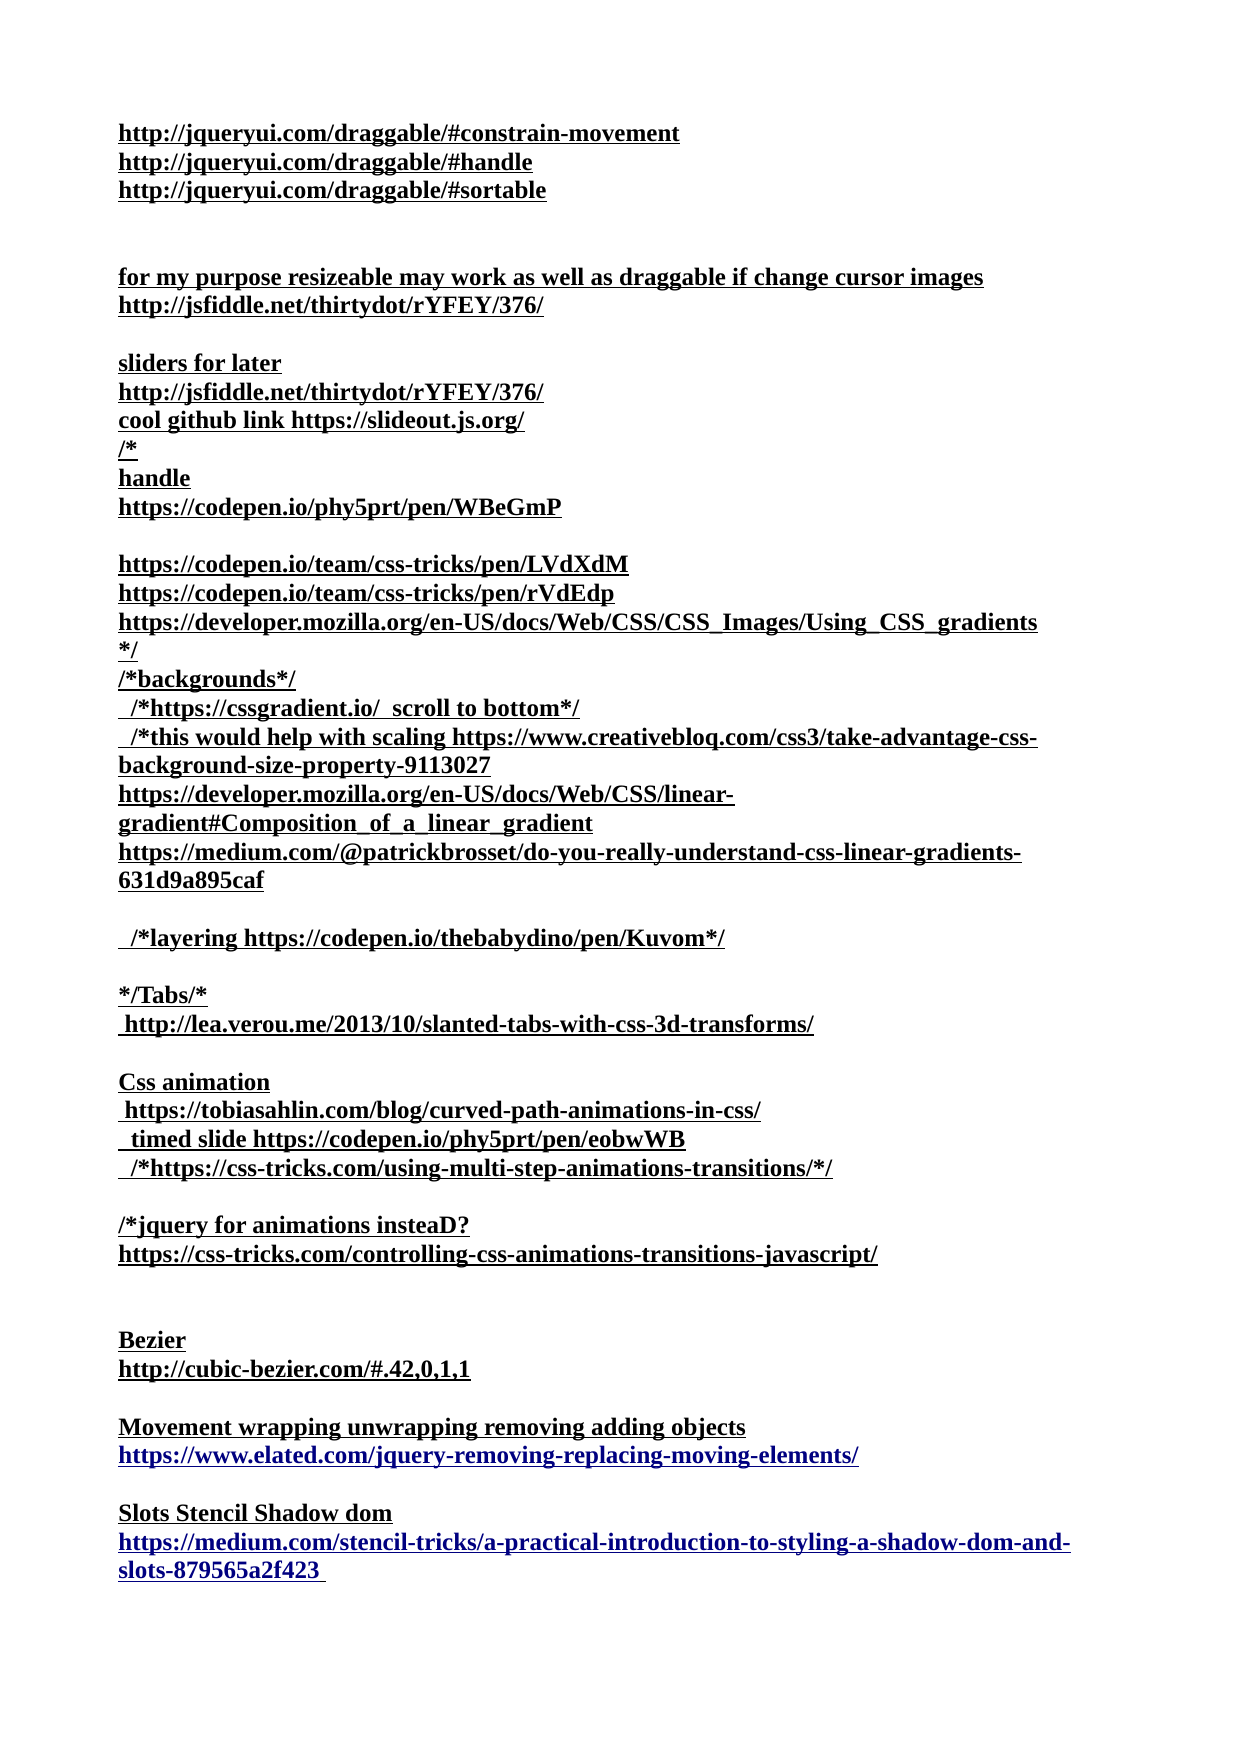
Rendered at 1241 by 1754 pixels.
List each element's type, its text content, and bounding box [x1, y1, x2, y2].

text for my purpose resizeable may work as well as draggable if change cursor images [118, 262, 1122, 291]
text http://jqueryui.com/draggable/#handle [118, 147, 1122, 176]
text https://codepen.io/team/css-tricks/pen/LVdXdM [118, 549, 1122, 578]
text */ [118, 636, 1122, 664]
text https://www.elated.com/jquery-removing-replacing-moving-elements/ [118, 1441, 1122, 1469]
text http://jqueryui.com/draggable/#constrain-movement [118, 118, 1122, 147]
text https://developer.mozilla.org/en-US/docs/Web/CSS/CSS_Images/Using_CSS_gradients [118, 607, 1122, 636]
text Movement wrapping unwrapping removing adding objects [118, 1412, 1122, 1441]
text Bezier [118, 1326, 1122, 1354]
text https://css-tricks.com/controlling-css-animations-transitions-javascript/ [118, 1239, 1122, 1268]
text http://cubic-bezier.com/#.42,0,1,1 [118, 1354, 1122, 1383]
text /*backgrounds*/ [118, 664, 1122, 693]
text /*this would help with scaling https://www.creativebloq.com/css3/take-advantage-css-background-size-property-9113027 [118, 722, 1122, 779]
text /*layering https://codepen.io/thebabydino/pen/Kuvom*/ [118, 923, 1122, 952]
text http://jqueryui.com/draggable/#sortable [118, 176, 1122, 204]
text cool github link https://slideout.js.org/ [118, 406, 1122, 434]
text Slots Stencil Shadow dom [118, 1498, 1122, 1527]
text http://jsfiddle.net/thirtydot/rYFEY/376/ [118, 377, 1122, 406]
text timed slide https://codepen.io/phy5prt/pen/eobwWB [118, 1124, 1122, 1153]
text https://developer.mozilla.org/en-US/docs/Web/CSS/linear-gradient#Composition_of_a_linear_gradient [118, 779, 1122, 837]
text https://medium.com/@patrickbrosset/do-you-really-understand-css-linear-gradients-631d9a895caf [118, 837, 1122, 894]
text Css animation [118, 1067, 1122, 1096]
text https://tobiasahlin.com/blog/curved-path-animations-in-css/ [118, 1096, 1122, 1124]
text http://lea.verou.me/2013/10/slanted-tabs-with-css-3d-transforms/ [118, 1009, 1122, 1038]
text /* [118, 434, 1122, 463]
text /*https://css-tricks.com/using-multi-step-animations-transitions/*/ [118, 1153, 1122, 1182]
text https://medium.com/stencil-tricks/a-practical-introduction-to-styling-a-shadow-dom-and-slots-879565a2f423 [118, 1527, 1122, 1584]
text /*https://cssgradient.io/ scroll to bottom*/ [118, 693, 1122, 722]
text https://codepen.io/phy5prt/pen/WBeGmP [118, 492, 1122, 521]
text https://codepen.io/team/css-tricks/pen/rVdEdp [118, 578, 1122, 607]
text */Tabs/* [118, 981, 1122, 1009]
text sliders for later [118, 348, 1122, 377]
text http://jsfiddle.net/thirtydot/rYFEY/376/ [118, 291, 1122, 319]
text /*jquery for animations insteaD? [118, 1211, 1122, 1239]
text handle [118, 463, 1122, 492]
